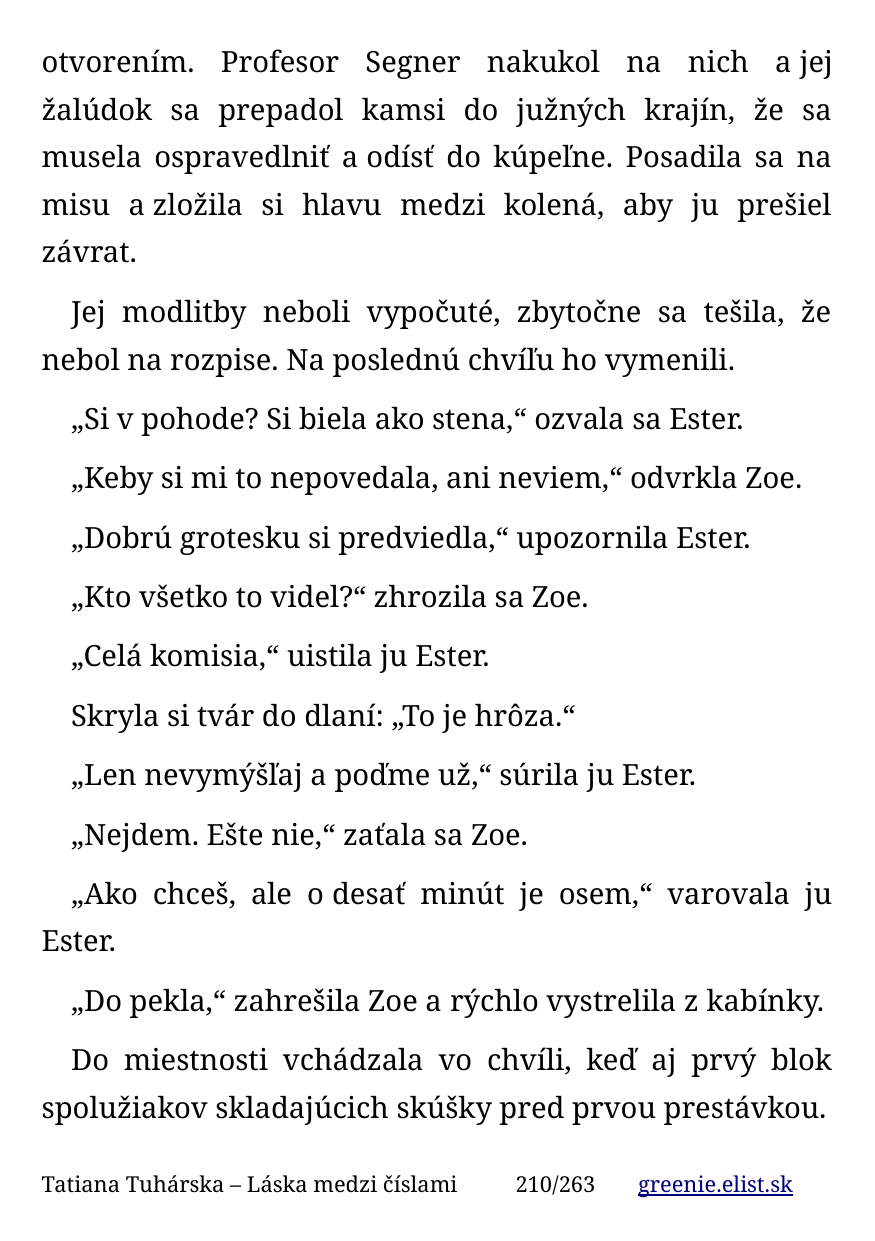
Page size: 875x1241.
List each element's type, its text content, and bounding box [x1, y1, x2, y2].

text Skryla si tvár do dlaní: „To je hrôza.“ [41, 695, 833, 735]
text „Len nevymýšľaj a poďme už,“ súrila ju Ester. [41, 754, 833, 794]
text otvorením. Profesor Segner nakukol na nich a jej žalúdok sa prepadol kamsi do južných krajín, že sa musela ospravedlniť a odísť do kúpeľne. Posadila sa na misu a zložila si hlavu medzi kolená, aby ju prešiel závrat. [41, 41, 833, 271]
text „Si v pohode? Si biela ako stena,“ ozvala sa Ester. [41, 398, 833, 438]
text Do miestnosti vchádzala vo chvíli, keď aj prvý blok spolužiakov skladajúcich skúšky pred prvou prestávkou. [41, 1039, 833, 1127]
text „Celá komisia,“ uistila ju Ester. [41, 636, 833, 675]
text „Dobrú grotesku si predviedla,“ upozornila Ester. [41, 517, 833, 557]
text „Kto všetko to videl?“ zhrozila sa Zoe. [41, 576, 833, 616]
text „Keby si mi to nepovedala, ani neviem,“ odvrkla Zoe. [41, 457, 833, 497]
text Jej modlitby neboli vypočuté, zbytočne sa tešila, že nebol na rozpise. Na poslednú chvíľu ho vymenili. [41, 291, 833, 378]
text „Nejdem. Ešte nie,“ zaťala sa Zoe. [41, 814, 833, 853]
text „Ako chceš, ale o desať minút je osem,“ varovala ju Ester. [41, 873, 833, 960]
text „Do pekla,“ zahrešila Zoe a rýchlo vystrelila z kabínky. [41, 980, 833, 1020]
